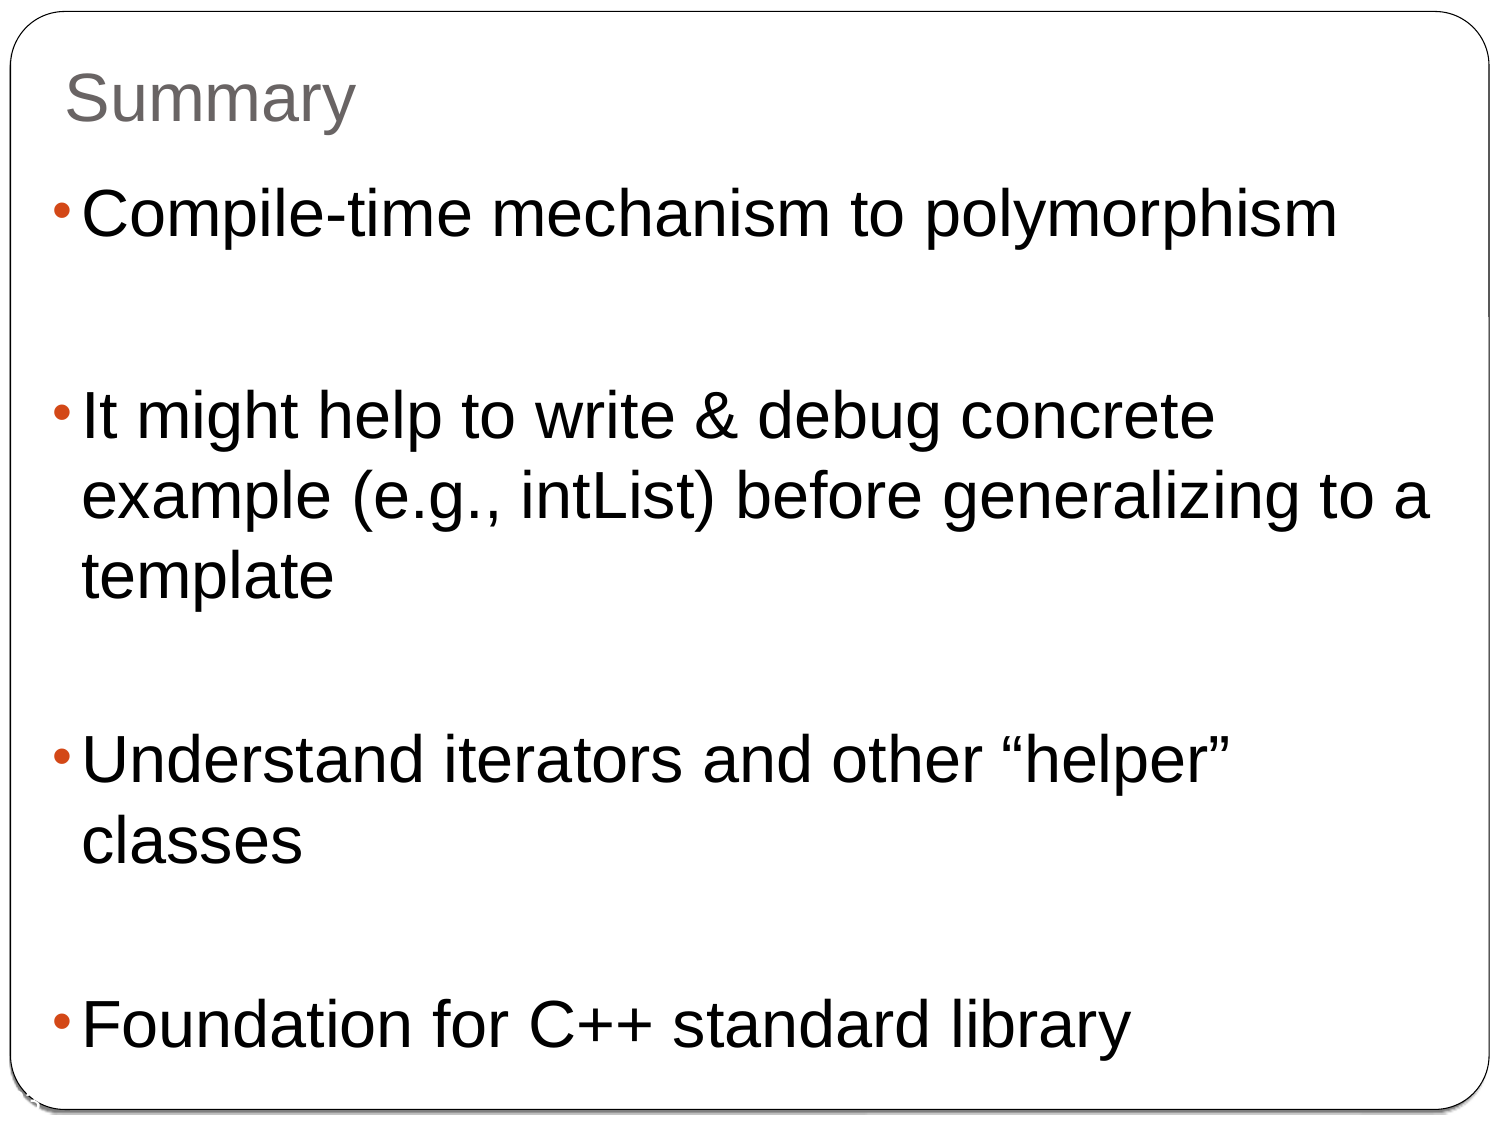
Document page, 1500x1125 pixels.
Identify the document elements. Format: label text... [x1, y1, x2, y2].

list Compile-time mechanism to polymorphism It might help to write & debug concrete example (e.g., intList) before generalizing to a template Understand iterators and other “helper” classes Foundation for C++ standard library [37, 162, 1463, 1088]
slide_number [0, 1074, 50, 1125]
title Summary [50, 45, 1450, 150]
